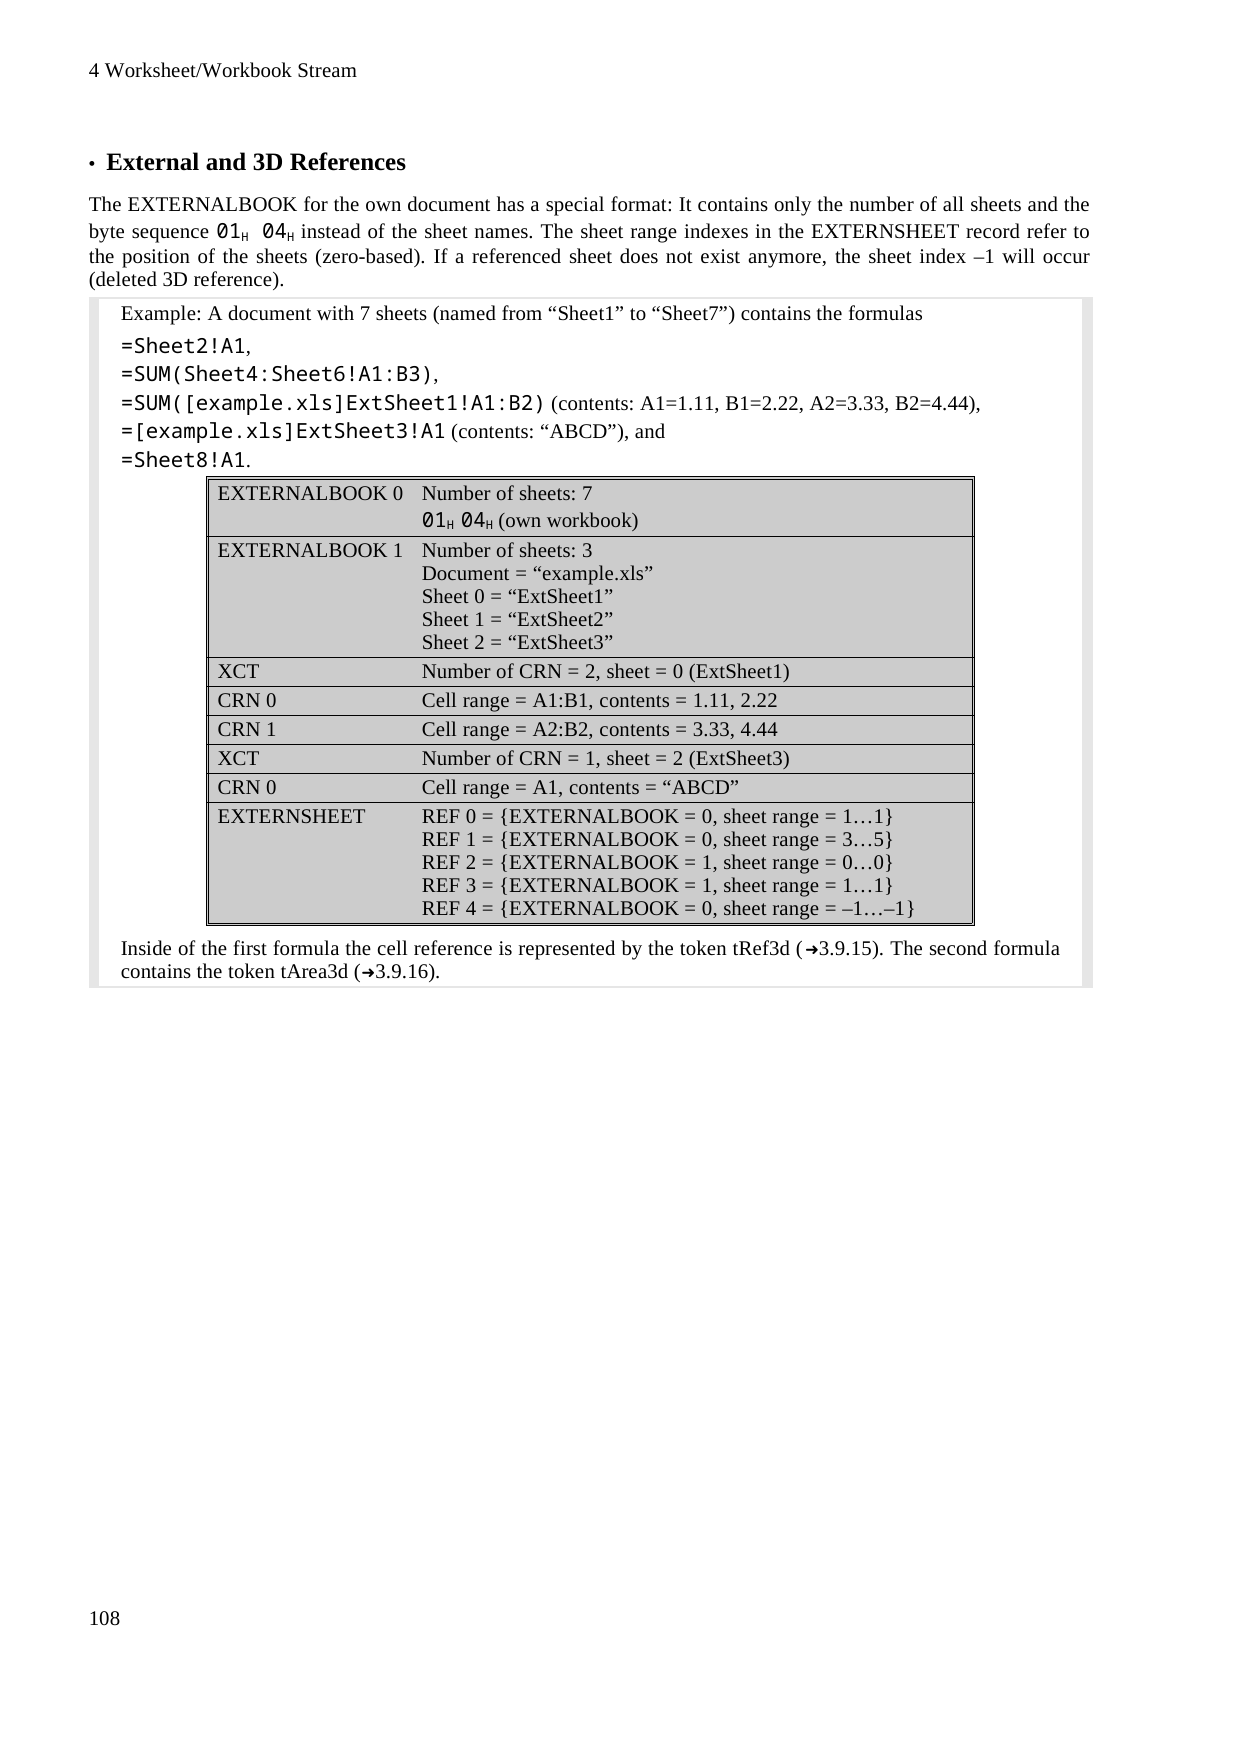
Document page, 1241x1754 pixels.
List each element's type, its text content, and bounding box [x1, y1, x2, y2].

table_cell [99, 773, 118, 802]
table_cell [975, 715, 1063, 744]
table_cell [118, 802, 206, 925]
table_cell Cell range = A1:B1, contents = 1.11, 2.22 [413, 687, 972, 715]
table_cell [975, 657, 1063, 686]
table_cell Cell range = A1, contents = “ABCD” [413, 774, 972, 802]
table_cell [1063, 925, 1082, 986]
table_cell [1063, 657, 1082, 686]
table_cell [118, 744, 206, 773]
table_cell [1063, 536, 1082, 657]
table_cell XCT [209, 745, 413, 773]
table_header [99, 299, 118, 476]
table_cell [99, 657, 118, 686]
table_cell CRN 0 [209, 687, 413, 715]
table_cell [975, 802, 1063, 925]
table_cell [975, 476, 1063, 536]
table_cell [99, 476, 118, 536]
table_cell [99, 715, 118, 744]
table_cell EXTERNSHEET [209, 803, 413, 923]
table_cell Number of CRN = 2, sheet = 0 (ExtSheet1) [413, 658, 972, 686]
table_cell REF 0 = {EXTERNALBOOK = 0, sheet range = 1…1} REF 1 = {EXTERNALBOOK = 0, sheet range = 3…5} REF 2 = {EXTERNALBOOK = 1, sheet range = 0…0} REF 3 = {EXTERNALBOOK = 1, sheet range = 1…1} REF 4 = {EXTERNALBOOK = 0, sheet range = –1…–1} [413, 803, 972, 923]
table_cell [118, 773, 206, 802]
table_cell CRN 1 [209, 716, 413, 744]
table_cell XCT [209, 658, 413, 686]
table_cell [118, 715, 206, 744]
table_cell [99, 802, 118, 925]
table_cell [118, 657, 206, 686]
table_cell [1063, 686, 1082, 715]
table_cell Number of sheets: 7 01H 04H (own workbook) [413, 480, 972, 536]
table_cell [99, 536, 118, 657]
list External and 3D References [88, 148, 1093, 176]
table_cell [1063, 773, 1082, 802]
table_header [1063, 299, 1082, 476]
table_cell [975, 773, 1063, 802]
table_cell [1063, 476, 1082, 536]
table_cell Inside of the first formula the cell reference is represented by the token tRef3d (➜3.9.15). The second formula contains the token tArea3d (➜3.9.16). [118, 925, 1063, 986]
table_cell Number of sheets: 3 Document = “example.xls” Sheet 0 = “ExtSheet1” Sheet 1 = “ExtSheet2” Sheet 2 = “ExtSheet3” [413, 537, 972, 657]
table_cell [975, 686, 1063, 715]
table_cell [1063, 802, 1082, 925]
table_cell [1063, 744, 1082, 773]
table_cell Cell range = A2:B2, contents = 3.33, 4.44 [413, 716, 972, 744]
table_cell Number of CRN = 1, sheet = 2 (ExtSheet3) [413, 745, 972, 773]
table_cell [975, 744, 1063, 773]
table_cell [1063, 715, 1082, 744]
table_cell [118, 686, 206, 715]
table_cell [99, 686, 118, 715]
table_cell [118, 536, 206, 657]
table_cell EXTERNALBOOK 1 [209, 537, 413, 657]
table_header Example: A document with 7 sheets (named from “Sheet1” to “Sheet7”) contains the formulas =Sheet2!A1, =SUM(Sheet4:Sheet6!A1:B3), =SUM([example.xls]ExtSheet1!A1:B2) (contents: A1=1.11, B1=2.22, A2=3.33, B2=4.44), =[example.xls]ExtSheet3!A1 (contents: “ABCD”), and =Sheet8!A1. [118, 299, 1063, 476]
table_cell EXTERNALBOOK 0 [209, 480, 413, 536]
text The EXTERNALBOOK for the own document has a special format: It contains only the number of all sheets and the byte sequence 01H 04H instead of the sheet names. The sheet range indexes in the EXTERNSHEET record refer to the position of the sheets (zero-based). If a referenced sheet does not exist anymore, the sheet index –1 will occur (deleted 3D reference). [88, 193, 1093, 291]
table_cell [99, 744, 118, 773]
table_cell [975, 536, 1063, 657]
table_cell CRN 0 [209, 774, 413, 802]
table_cell [118, 476, 206, 536]
table_cell [99, 925, 118, 986]
